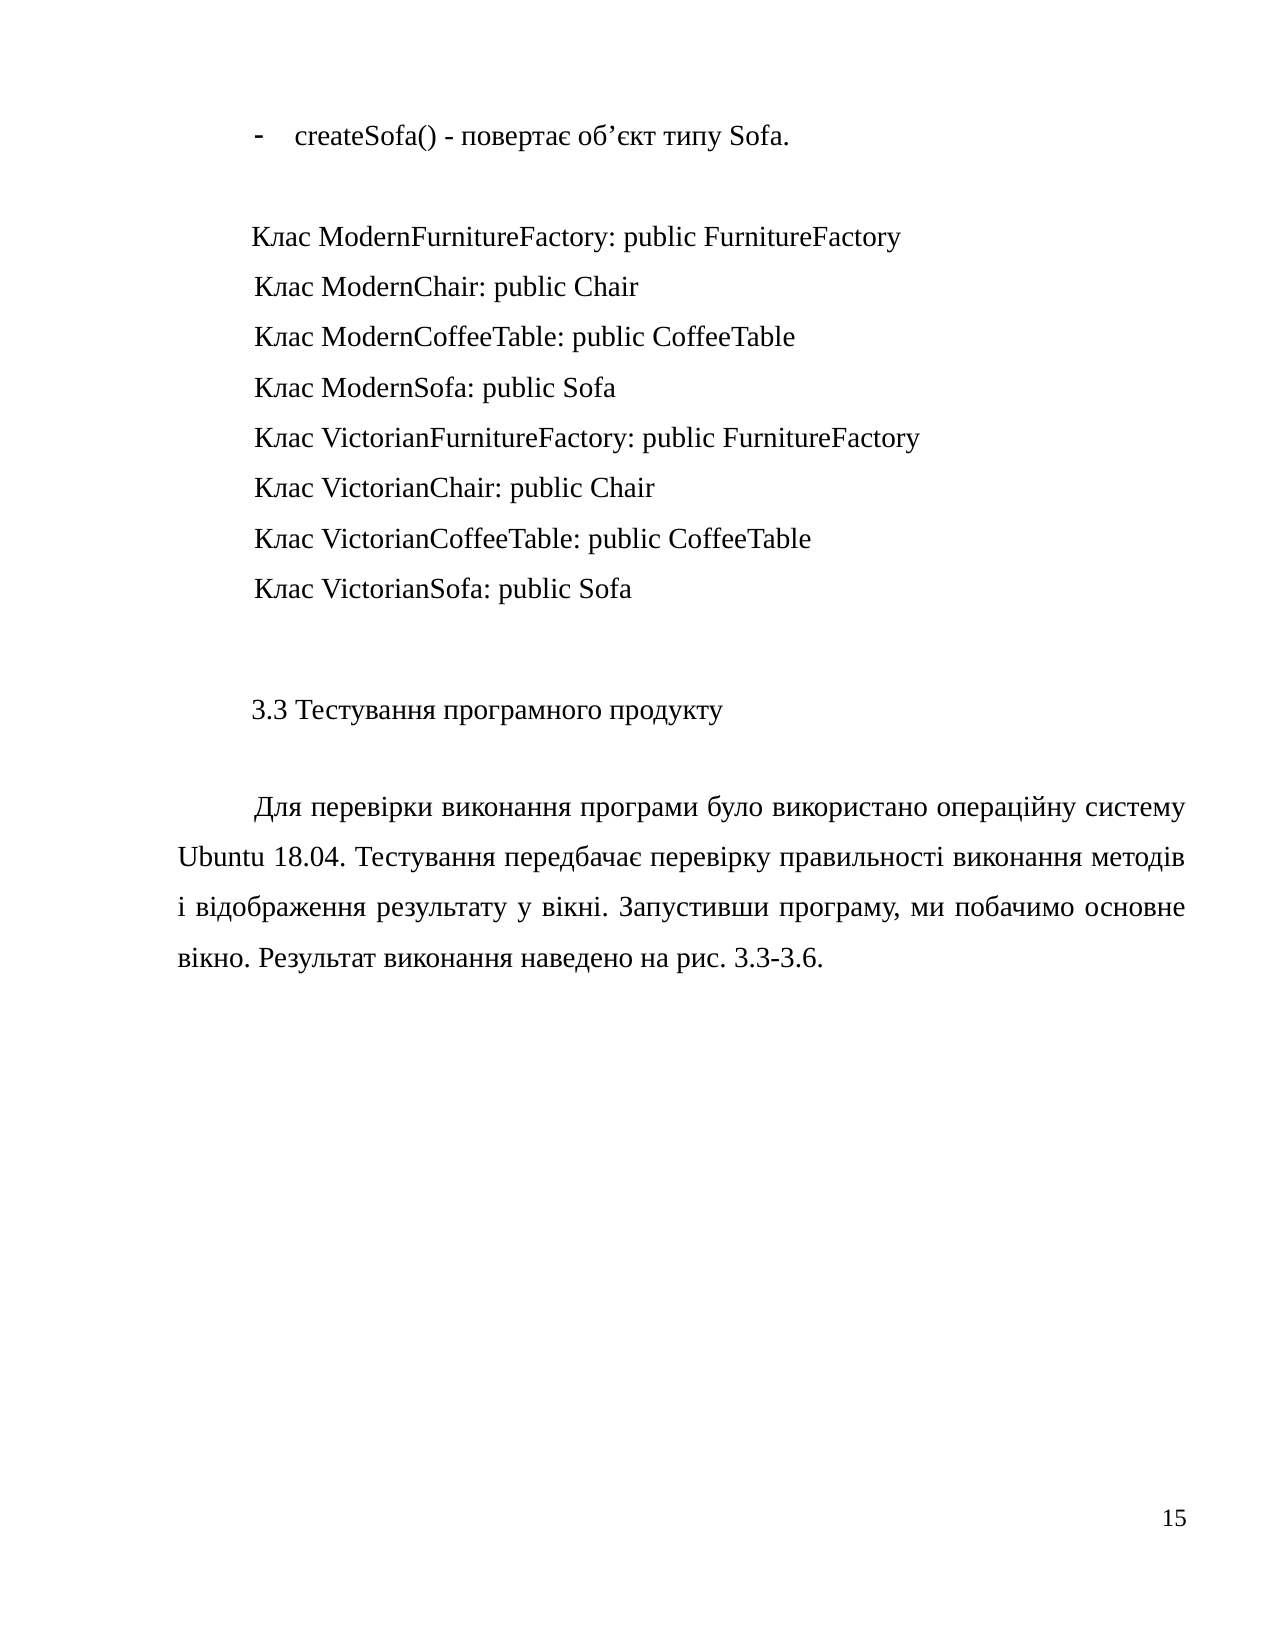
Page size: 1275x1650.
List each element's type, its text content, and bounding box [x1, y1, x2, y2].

text Клас ModernChair: public Chair [177, 269, 1186, 303]
text Клас VictorianChair: public Chair [177, 470, 1186, 504]
text Клас VictorianFurnitureFactory: public FurnitureFactory [177, 420, 1186, 454]
text Клас ModernCoffeeTable: public CoffeeTable [177, 319, 1186, 353]
list createSofa() - повертає об’єкт типу Sofa. [177, 118, 1186, 152]
text Клас ModernFurnitureFactory: public FurnitureFactory [177, 219, 1186, 252]
text Клас ModernSofa: public Sofa [177, 370, 1186, 403]
subtitle 3.3 Тестування програмного продукту [177, 692, 1186, 726]
text Для перевірки виконання програми було використано операційну систему Ubuntu 18.04. Тестування передбачає перевірку правильності виконання методів і відображення результату у вікні. Запустивши програму, ми побачимо основне вікно. Результат виконання наведено на рис. 3.3-3.6. [177, 789, 1186, 973]
text Клас VictorianCoffeeTable: public CoffeeTable [177, 521, 1186, 554]
text Клас VictorianSofa: public Sofa [177, 571, 1186, 604]
